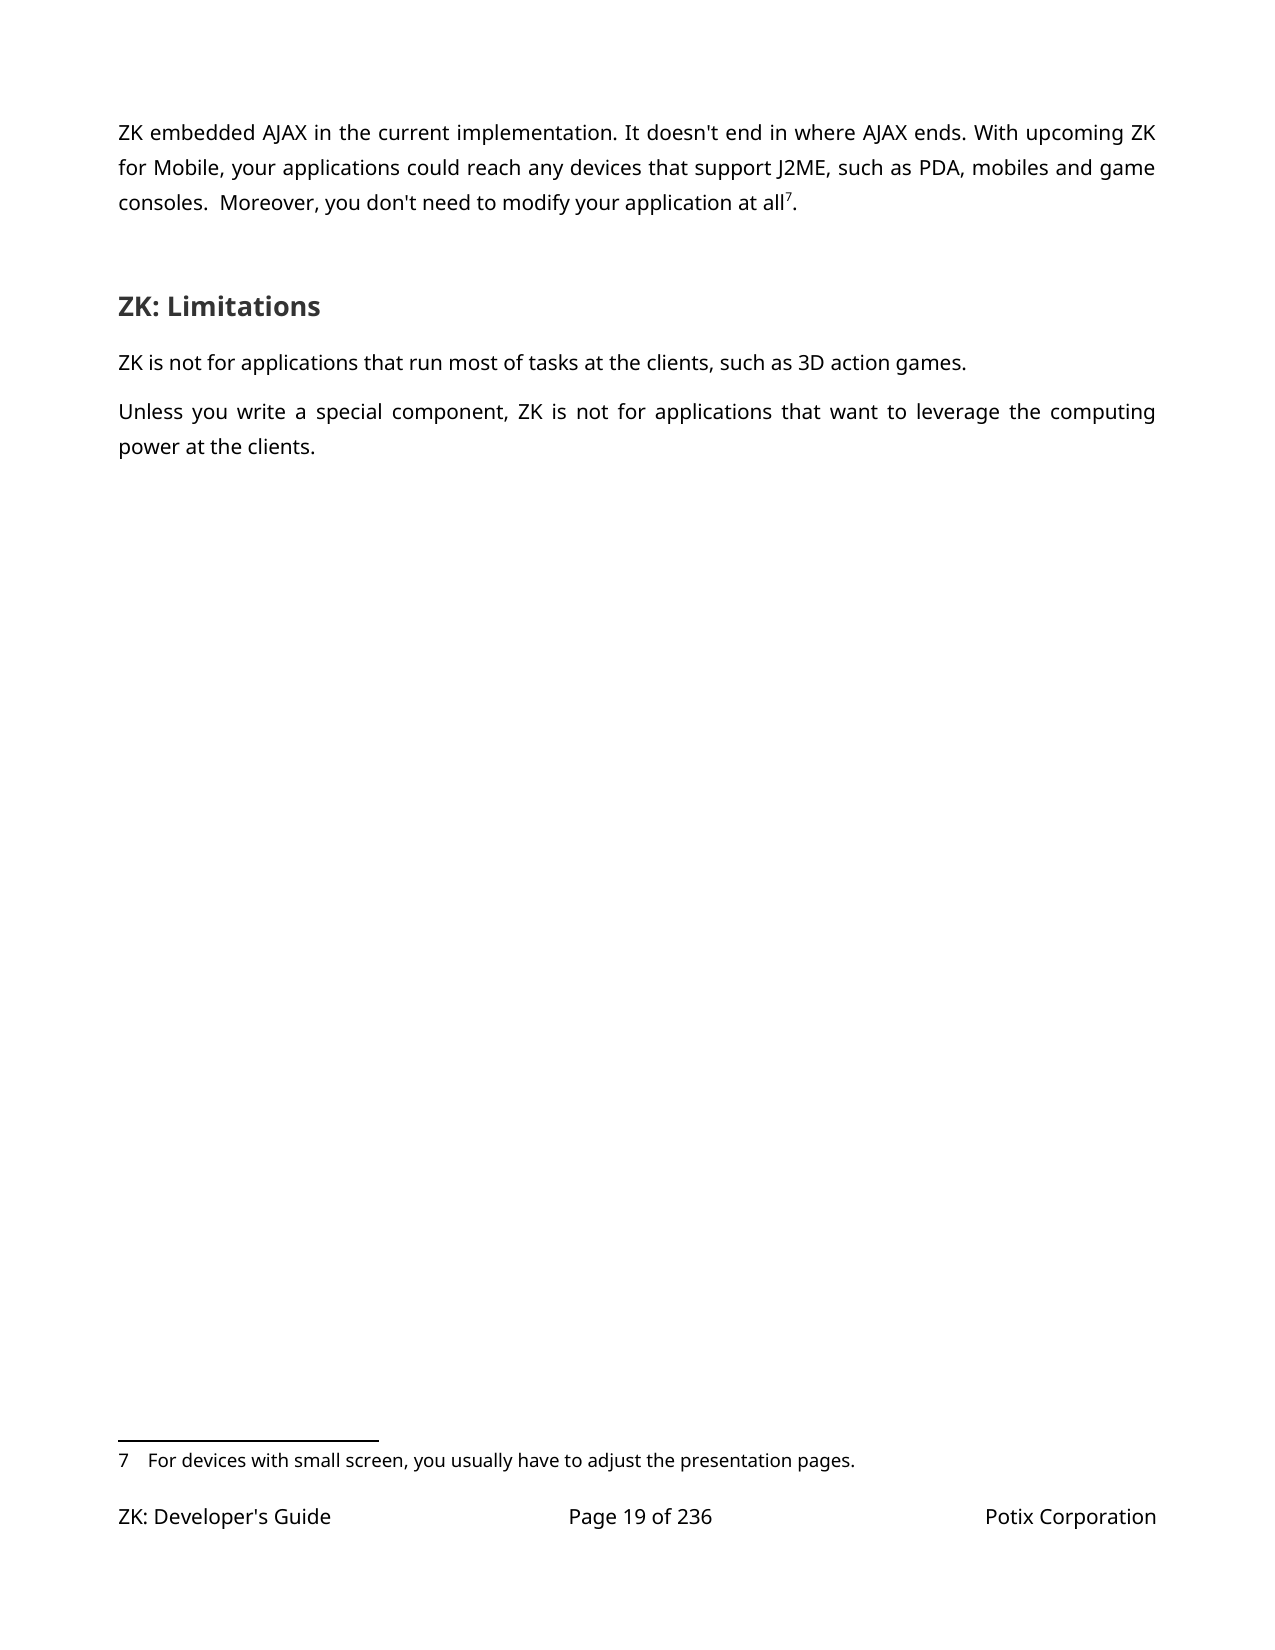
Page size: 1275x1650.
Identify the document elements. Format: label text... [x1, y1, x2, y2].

text Unless you write a special component, ZK is not for applications that want to leverage the computing power at the clients. [118, 397, 1157, 460]
text ZK embedded AJAX in the current implementation. It doesn't end in where AJAX ends. With upcoming ZK for Mobile, your applications could reach any devices that support J2ME, such as PDA, mobiles and game consoles. Moreover, you don't need to modify your application at all. [118, 118, 1157, 217]
text For devices with small screen, you usually have to adjust the presentation pages. [118, 1447, 1157, 1473]
text ZK is not for applications that run most of tasks at the clients, such as 3D action games. [118, 348, 1157, 376]
subtitle ZK: Limitations [118, 288, 1157, 324]
